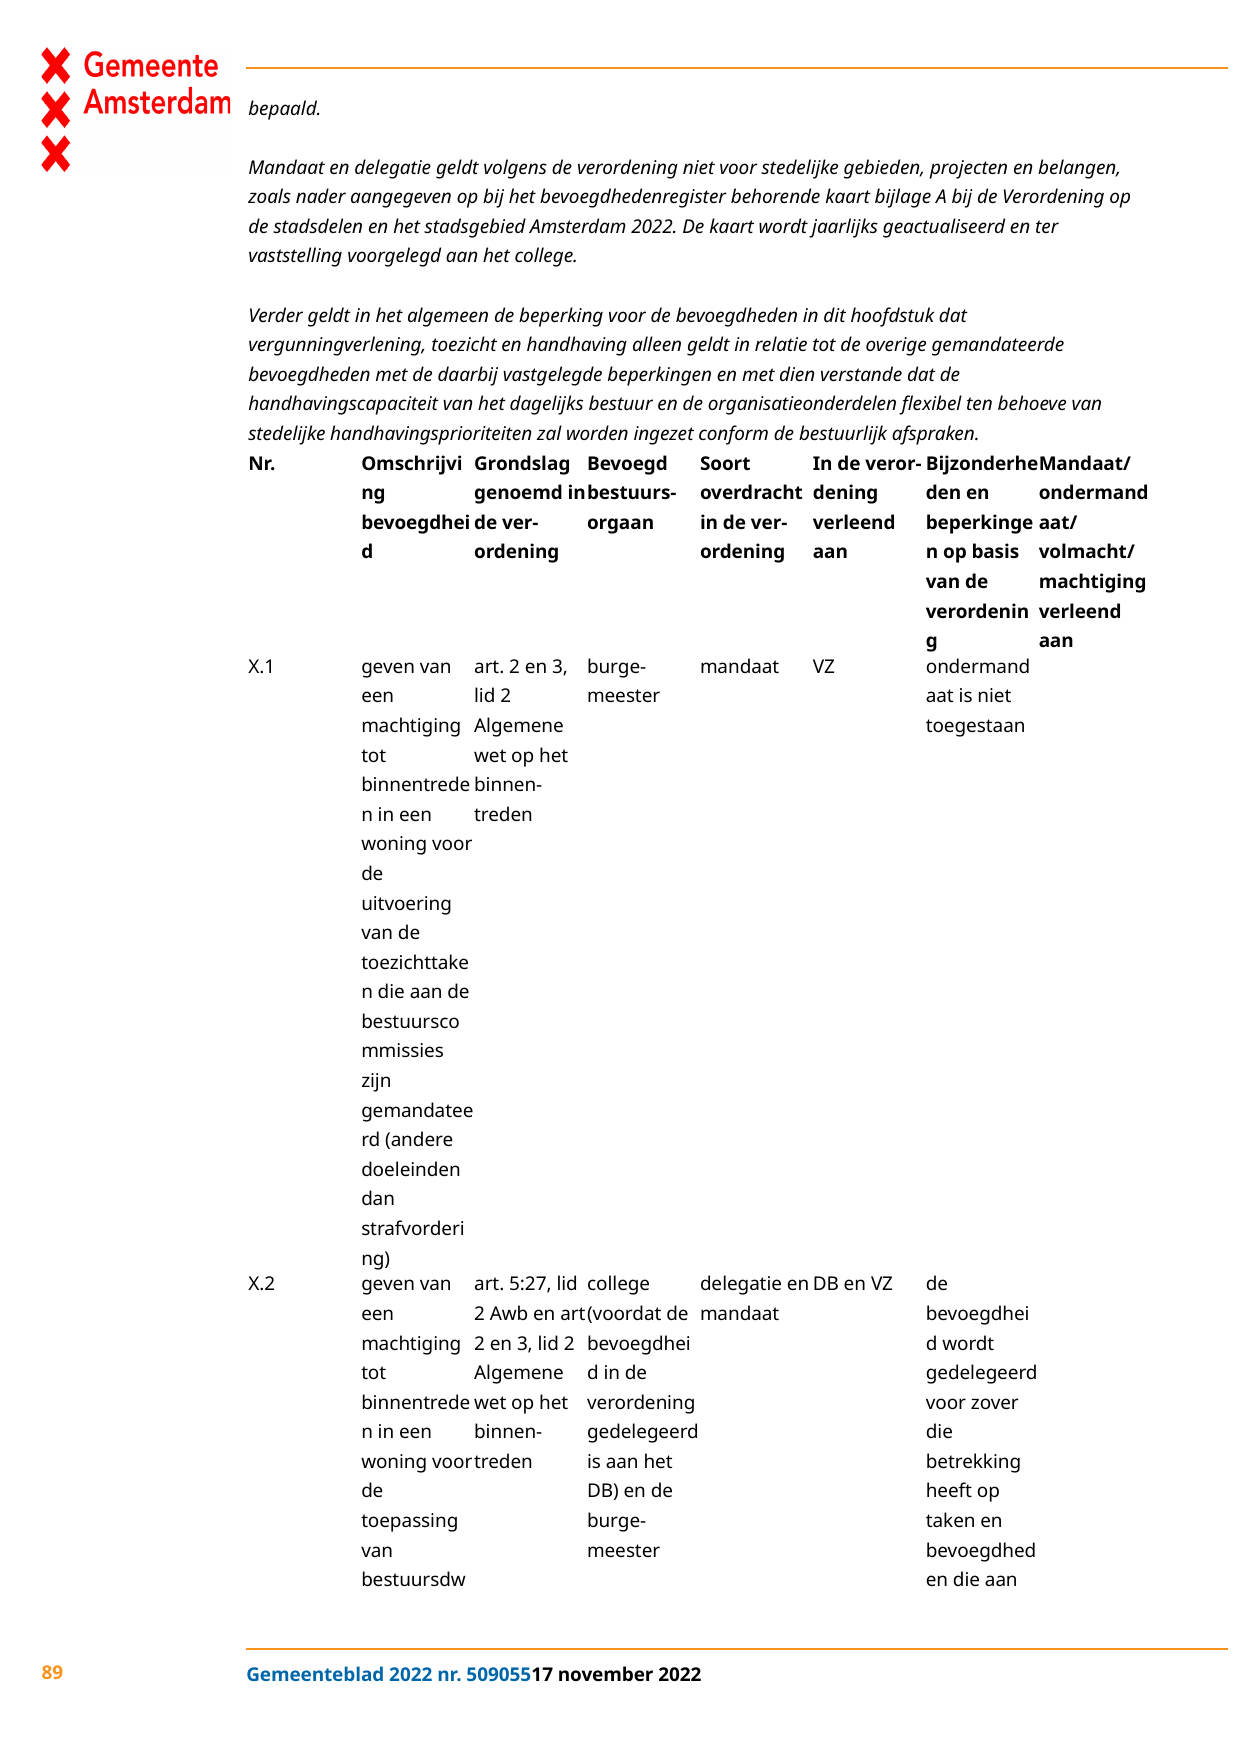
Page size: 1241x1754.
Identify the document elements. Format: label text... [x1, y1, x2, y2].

table_cell X.1 [248, 653, 361, 1271]
text Verder geldt in het algemeen de beperking voor de bevoegdheden in dit hoofdstuk dat vergunningverlening, toezicht en handhaving alleen geldt in relatie tot de overige gemandateerde bevoegdheden met de daarbij vastgelegde beperkingen en met dien verstande dat de handhavingscapaciteit van het dagelijks bestuur en de organisatieonderdelen flexibel ten behoeve van stedelijke handhavingsprioriteiten zal worden ingezet conform de bestuurlijk afspraken. [248, 302, 1152, 446]
table_cell [1039, 1271, 1152, 1592]
table_header Nr. [248, 450, 361, 653]
table_cell de bevoegdheid wordt gedelegeerd voor zover die betrekking heeft op taken en bevoegdheden die aan [926, 1271, 1038, 1592]
table_header Mandaat/ondermandaat/ volmacht/machtiging verleend aan [1039, 450, 1152, 653]
table_header Omschrijving bevoegdheid [361, 450, 474, 653]
table_cell VZ [813, 653, 926, 1271]
table_cell X.2 [248, 1271, 361, 1592]
table_header Bevoegd bestuurs-orgaan [587, 450, 700, 653]
table_cell delegatie en mandaat [700, 1271, 813, 1592]
table_cell mandaat [700, 653, 813, 1271]
table_cell art. 2 en 3, lid 2 Algemene wet op het binnen-treden [474, 653, 587, 1271]
table_header Grondslag genoemd in de ver- ordening [474, 450, 587, 653]
table_cell college (voordat de bevoegdheid in de verordening gedelegeerd is aan het DB) en de burge-meester [587, 1271, 700, 1592]
table_cell ondermandaat is niet toegestaan [926, 653, 1038, 1271]
table_header Bijzonderheden en beperkingen op basis van de verordening [926, 450, 1038, 653]
table_cell DB en VZ [813, 1271, 926, 1592]
picture [41, 47, 231, 172]
table_cell burge-meester [587, 653, 700, 1271]
table_cell geven van een machtiging tot binnentreden in een woning voor de toepassing van bestuursdw [361, 1271, 474, 1592]
table_header Soort overdracht in de ver- ordening [700, 450, 813, 653]
table_cell art. 5:27, lid 2 Awb en art 2 en 3, lid 2 Algemene wet op het binnen-treden [474, 1271, 587, 1592]
table_cell geven van een machtiging tot binnentreden in een woning voor de uitvoering van de toezichttaken die aan de bestuurscommissies zijn gemandateerd (andere doeleinden dan strafvordering) [361, 653, 474, 1271]
text Mandaat en delegatie geldt volgens de verordening niet voor stedelijke gebieden, projecten en belangen, zoals nader aangegeven op bij het bevoegdhedenregister behorende kaart bijlage A bij de Verordening op de stadsdelen en het stadsgebied Amsterdam 2022. De kaart wordt jaarlijks geactualiseerd en ter vaststelling voorgelegd aan het college. [248, 154, 1152, 268]
table_cell [1039, 653, 1152, 1271]
table_header In de veror-dening verleend aan [813, 450, 926, 653]
text bepaald. [248, 95, 1152, 121]
